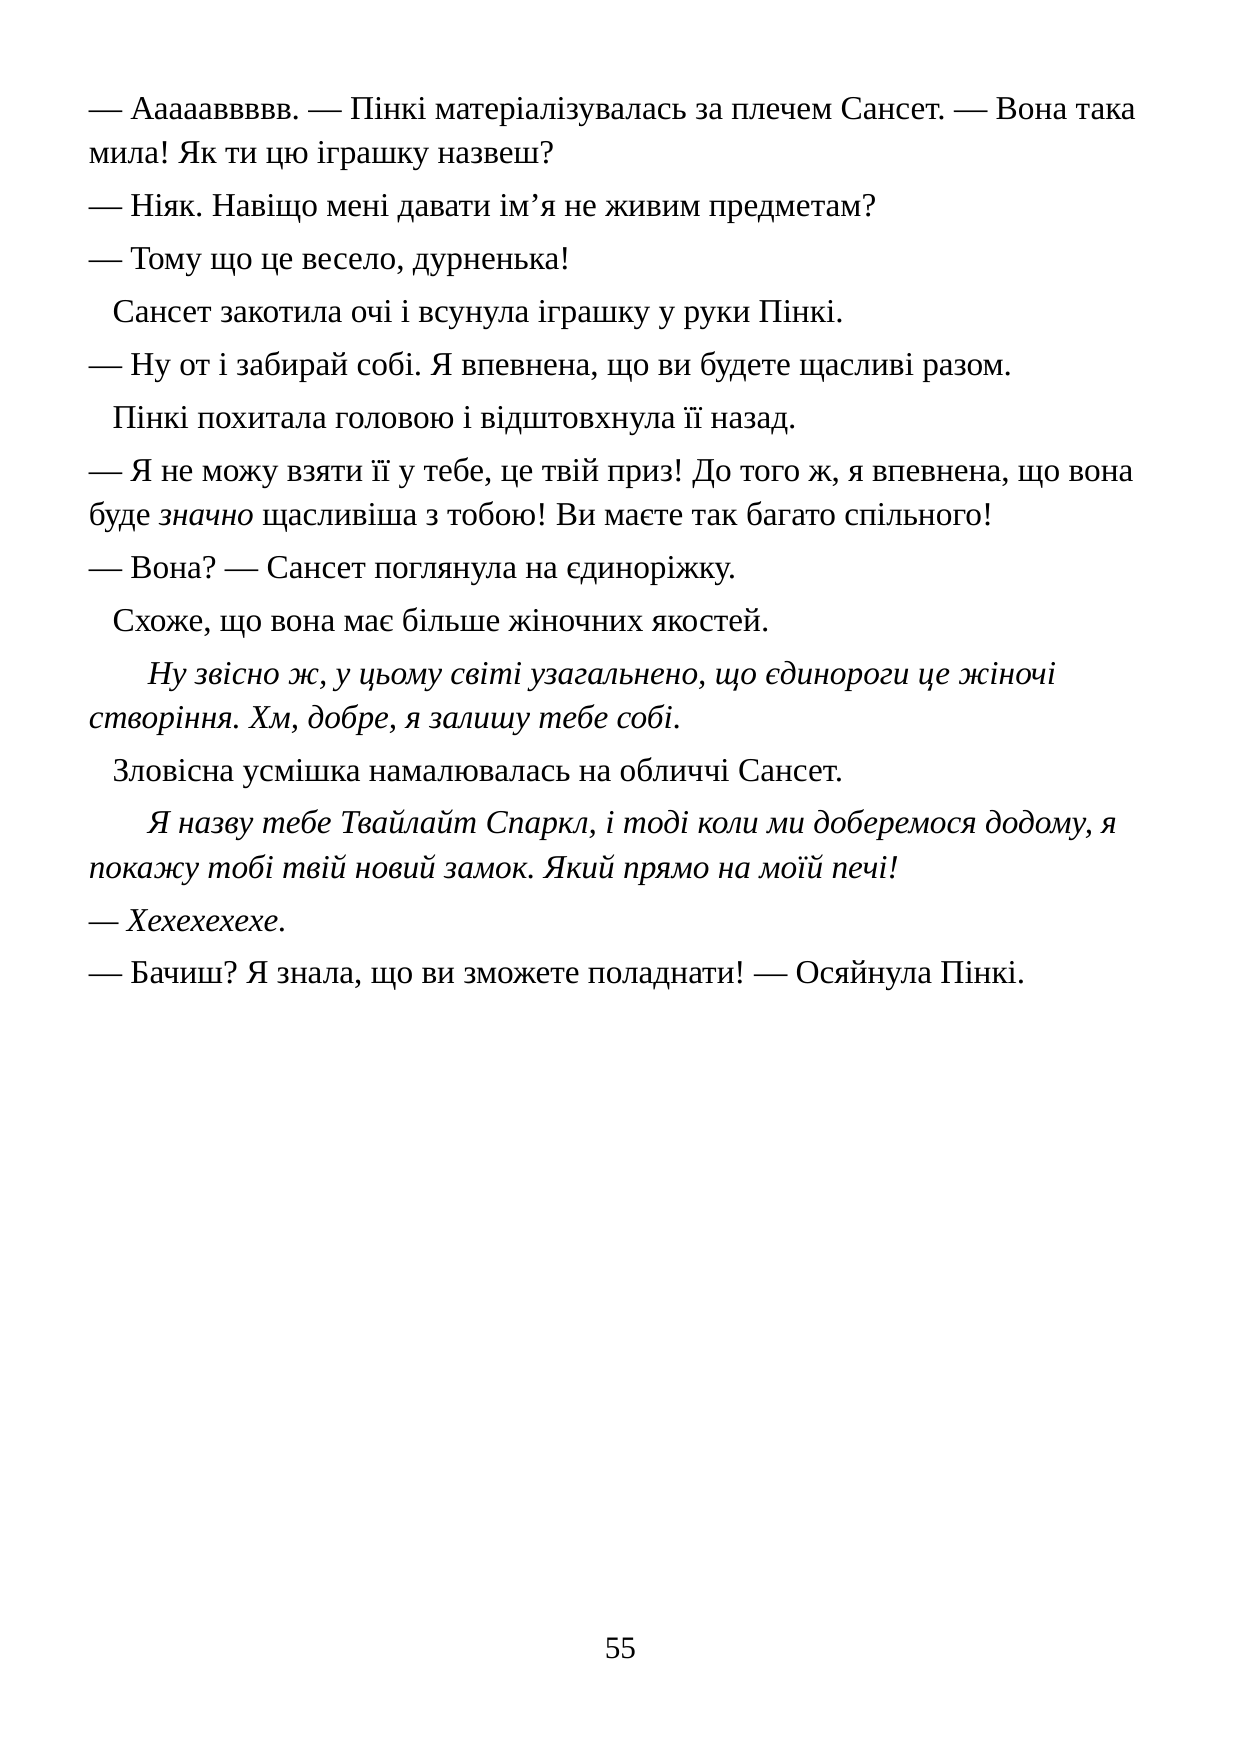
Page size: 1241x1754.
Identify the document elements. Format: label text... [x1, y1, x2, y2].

text — Аааааввввв. — Пінкі матеріалізувалась за плечем Сансет. — Вона така мила! Як ти цю іграшку назвеш? [88, 88, 1152, 171]
text — Тому що це весело, дурненька! [88, 238, 1152, 277]
text — Бачиш? Я знала, що ви зможете поладнати! — Осяйнула Пінкі. [88, 953, 1152, 991]
text Сансет закотила очі і всунула іграшку у руки Пінкі. [88, 291, 1152, 330]
text Я назву тебе Твайлайт Спаркл, і тоді коли ми доберемося додому, я покажу тобі твій новий замок. Який прямо на моїй печі! [88, 803, 1152, 885]
text — Вона? — Сансет поглянула на єдиноріжку. [88, 547, 1152, 585]
text Пінкі похитала головою і відштовхнула її назад. [88, 397, 1152, 436]
text — Ніяк. Навіщо мені давати ім’я не живим предметам? [88, 186, 1152, 224]
text Ну звісно ж, у цьому світі узагальнено, що єдинороги це жіночі створіння. Хм, добре, я залишу тебе собі. [88, 653, 1152, 735]
text — Я не можу взяти її у тебе, це твій приз! До того ж, я впевнена, що вона буде значно щасливіша з тобою! Ви маєте так багато спільного! [88, 450, 1152, 532]
text — Хехехехехе. [88, 900, 1152, 938]
text Схоже, що вона має більше жіночних якостей. [88, 600, 1152, 638]
text Зловісна усмішка намалювалась на обличчі Сансет. [88, 750, 1152, 788]
text — Ну от і забирай собі. Я впевнена, що ви будете щасливі разом. [88, 344, 1152, 383]
